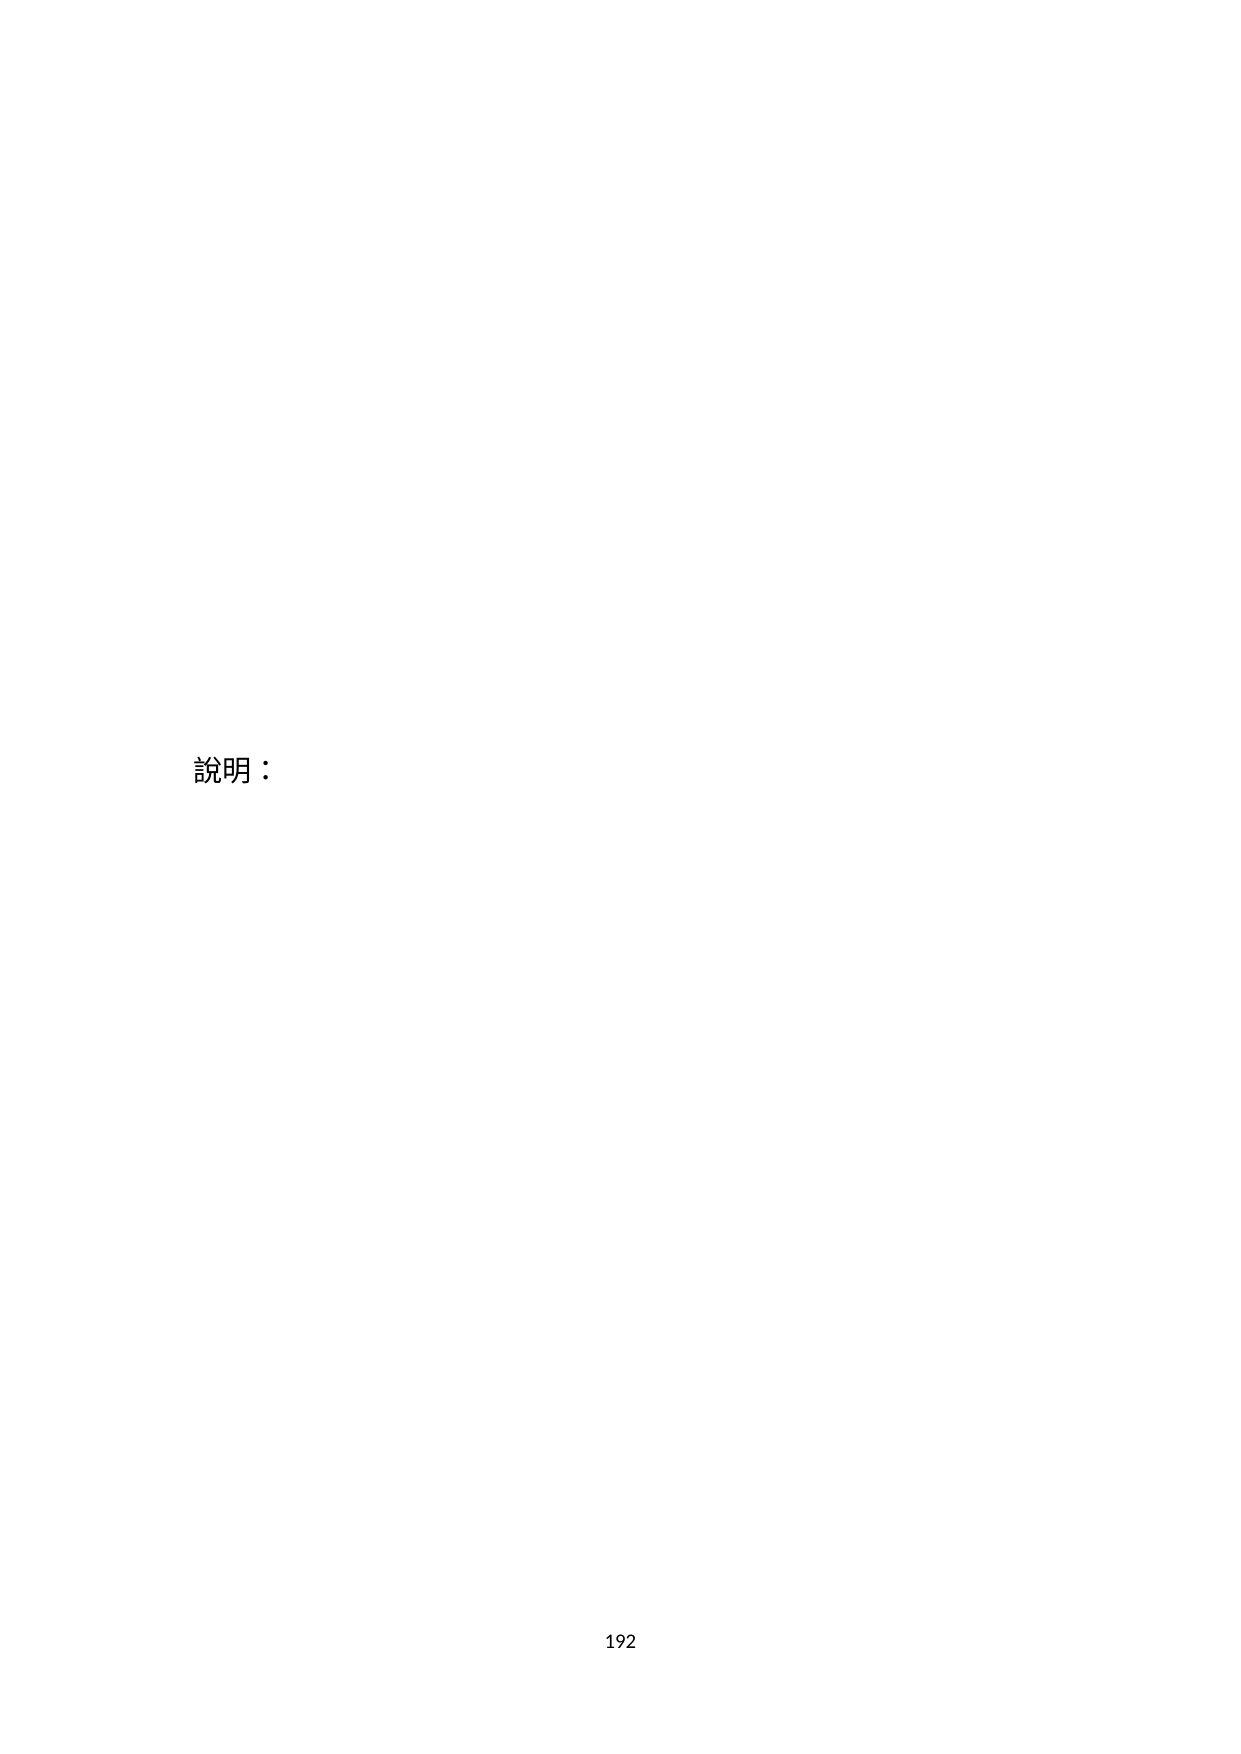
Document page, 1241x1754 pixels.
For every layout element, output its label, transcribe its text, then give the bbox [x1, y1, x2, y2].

text 說明： [193, 727, 1122, 789]
